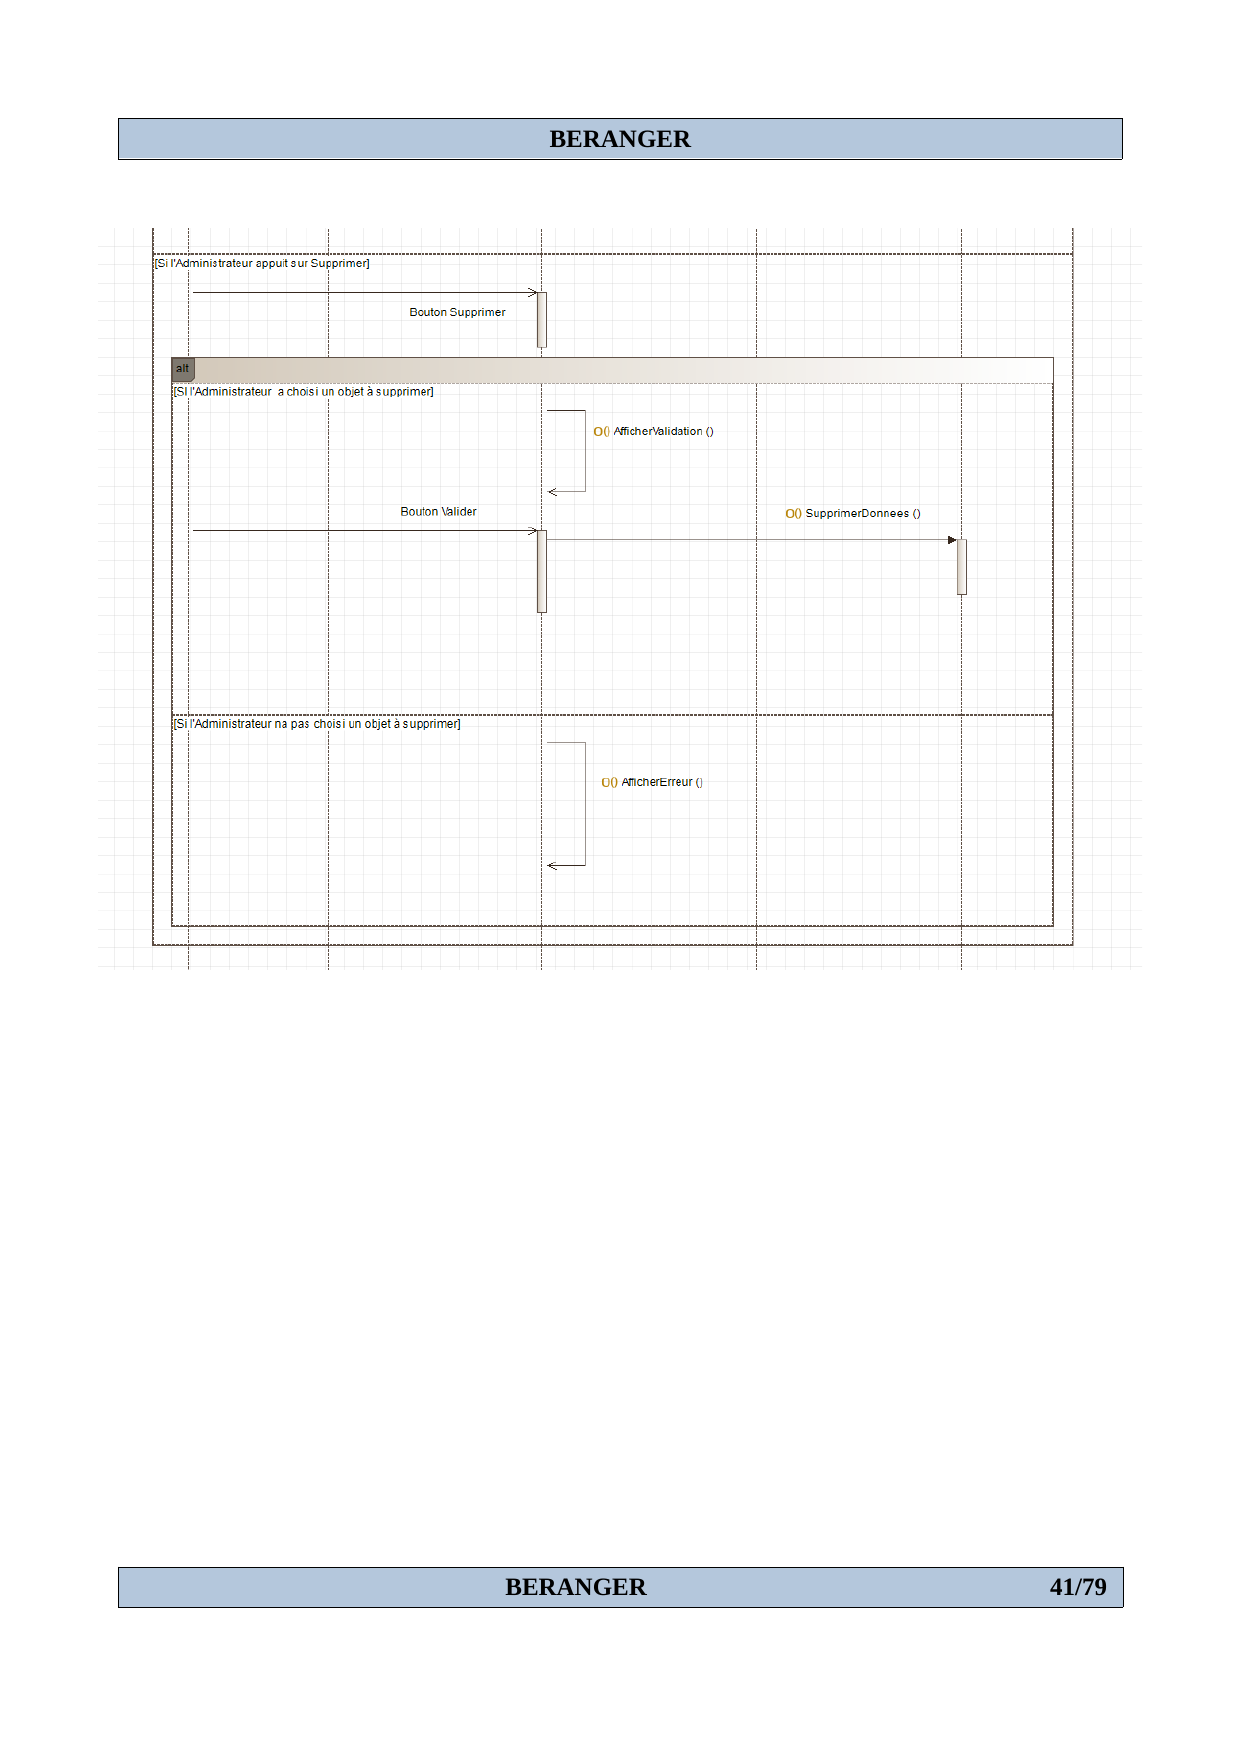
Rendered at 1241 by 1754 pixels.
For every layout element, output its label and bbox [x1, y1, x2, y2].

picture [98, 228, 1143, 970]
